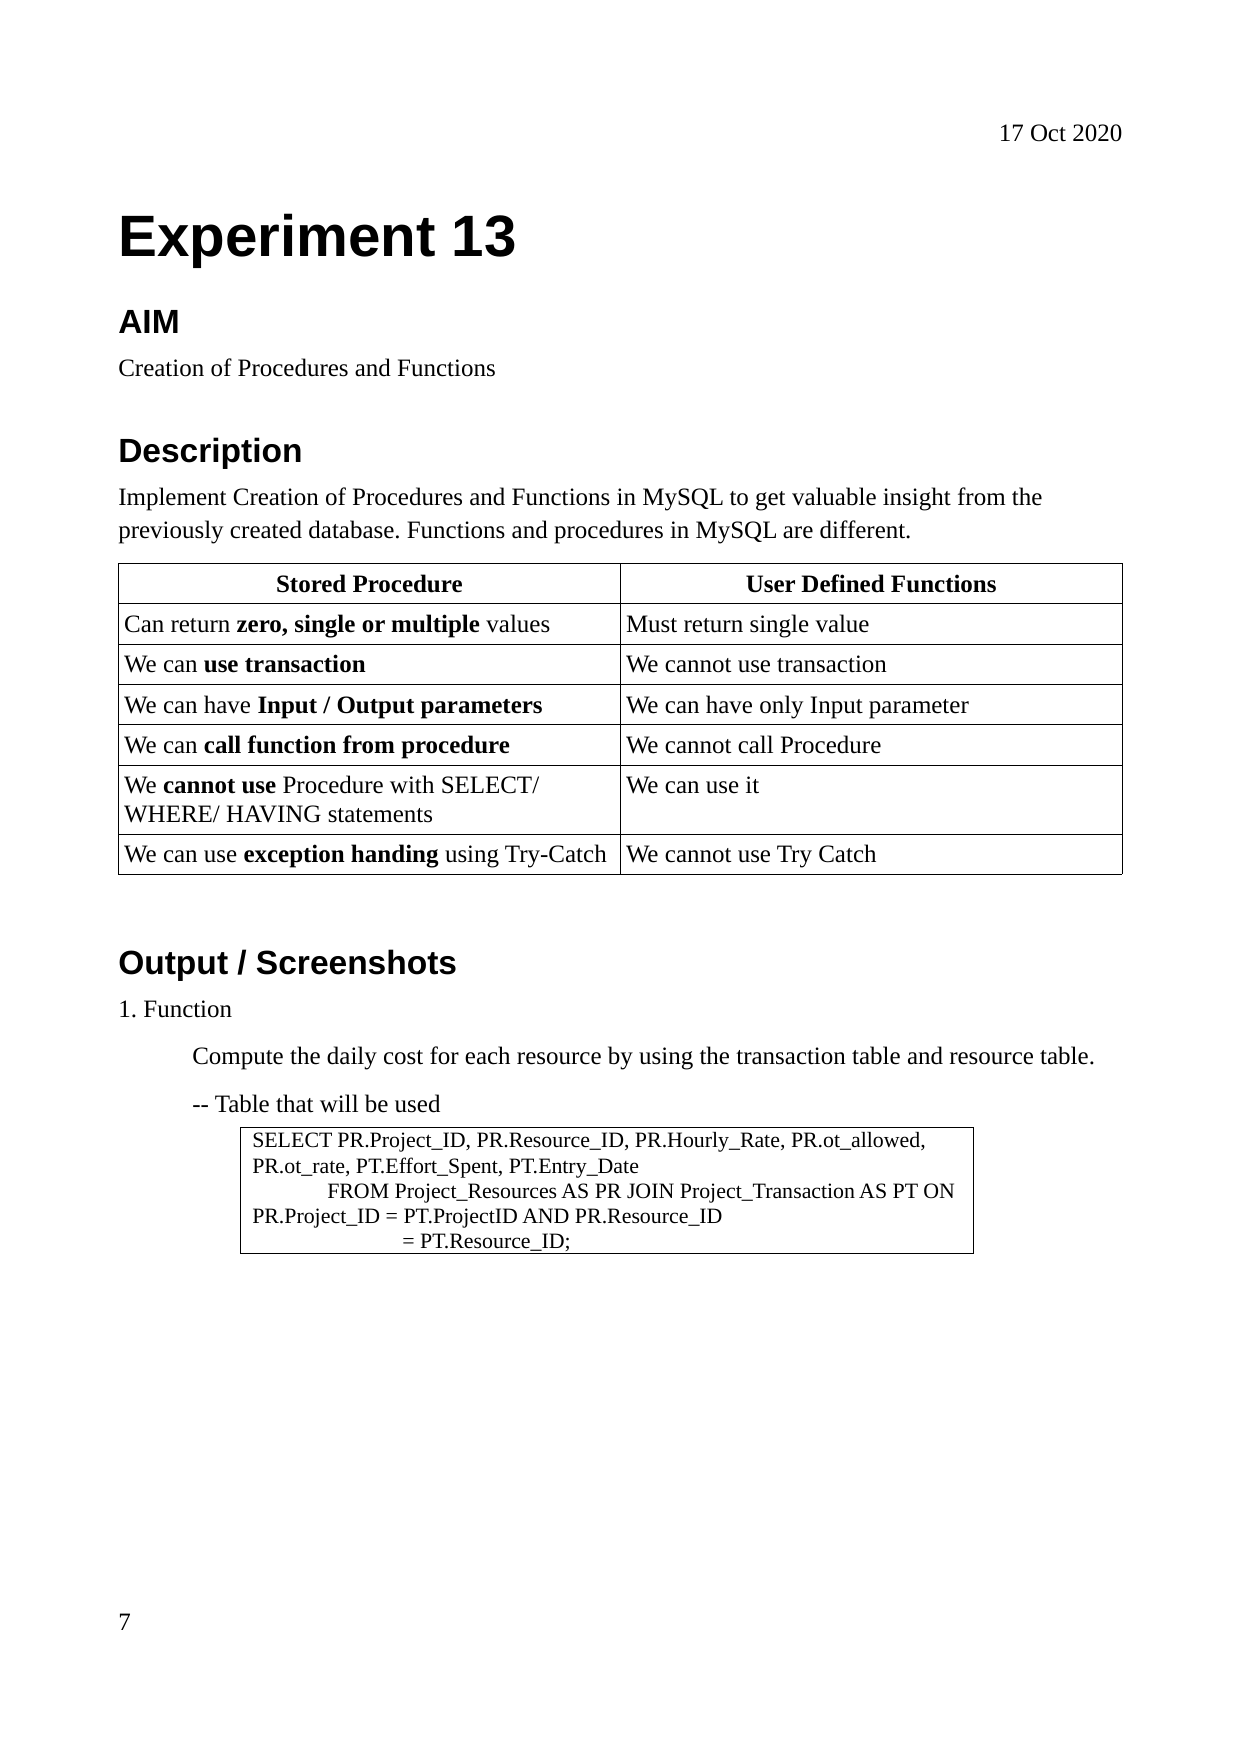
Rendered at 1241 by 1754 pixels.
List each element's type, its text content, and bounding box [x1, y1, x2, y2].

subtitle Description [118, 431, 1122, 470]
table_cell We cannot use Procedure with SELECT/ WHERE/ HAVING statements [119, 766, 620, 834]
table_header User Defined Functions [621, 564, 1122, 603]
text Implement Creation of Procedures and Functions in MySQL to get valuable insight from the previously created database. Functions and procedures in MySQL are different. [118, 482, 1122, 544]
table_header Stored Procedure [119, 564, 620, 603]
table_cell We can have only Input parameter [621, 685, 1122, 724]
table_cell We cannot use Try Catch [621, 835, 1122, 874]
text 1. Function [118, 994, 1122, 1022]
title Experiment 13 [118, 201, 1122, 268]
subtitle Output / Screenshots [118, 942, 1122, 981]
table_cell We cannot use transaction [621, 645, 1122, 684]
table_cell Must return single value [621, 604, 1122, 644]
table_cell We can use transaction [119, 645, 620, 684]
table_cell Can return zero, single or multiple values [119, 604, 620, 644]
table_cell We can use it [621, 766, 1122, 834]
text Compute the daily cost for each resource by using the transaction table and resource table. [118, 1041, 1122, 1070]
table_cell We can use exception handing using Try-Catch [119, 835, 620, 874]
table_cell We cannot call Procedure [621, 725, 1122, 764]
subtitle AIM [118, 302, 1122, 340]
text -- Table that will be used [118, 1089, 1122, 1118]
table_cell We can have Input / Output parameters [119, 685, 620, 724]
table_cell We can call function from procedure [119, 725, 620, 764]
text Creation of Procedures and Functions [118, 353, 1122, 382]
